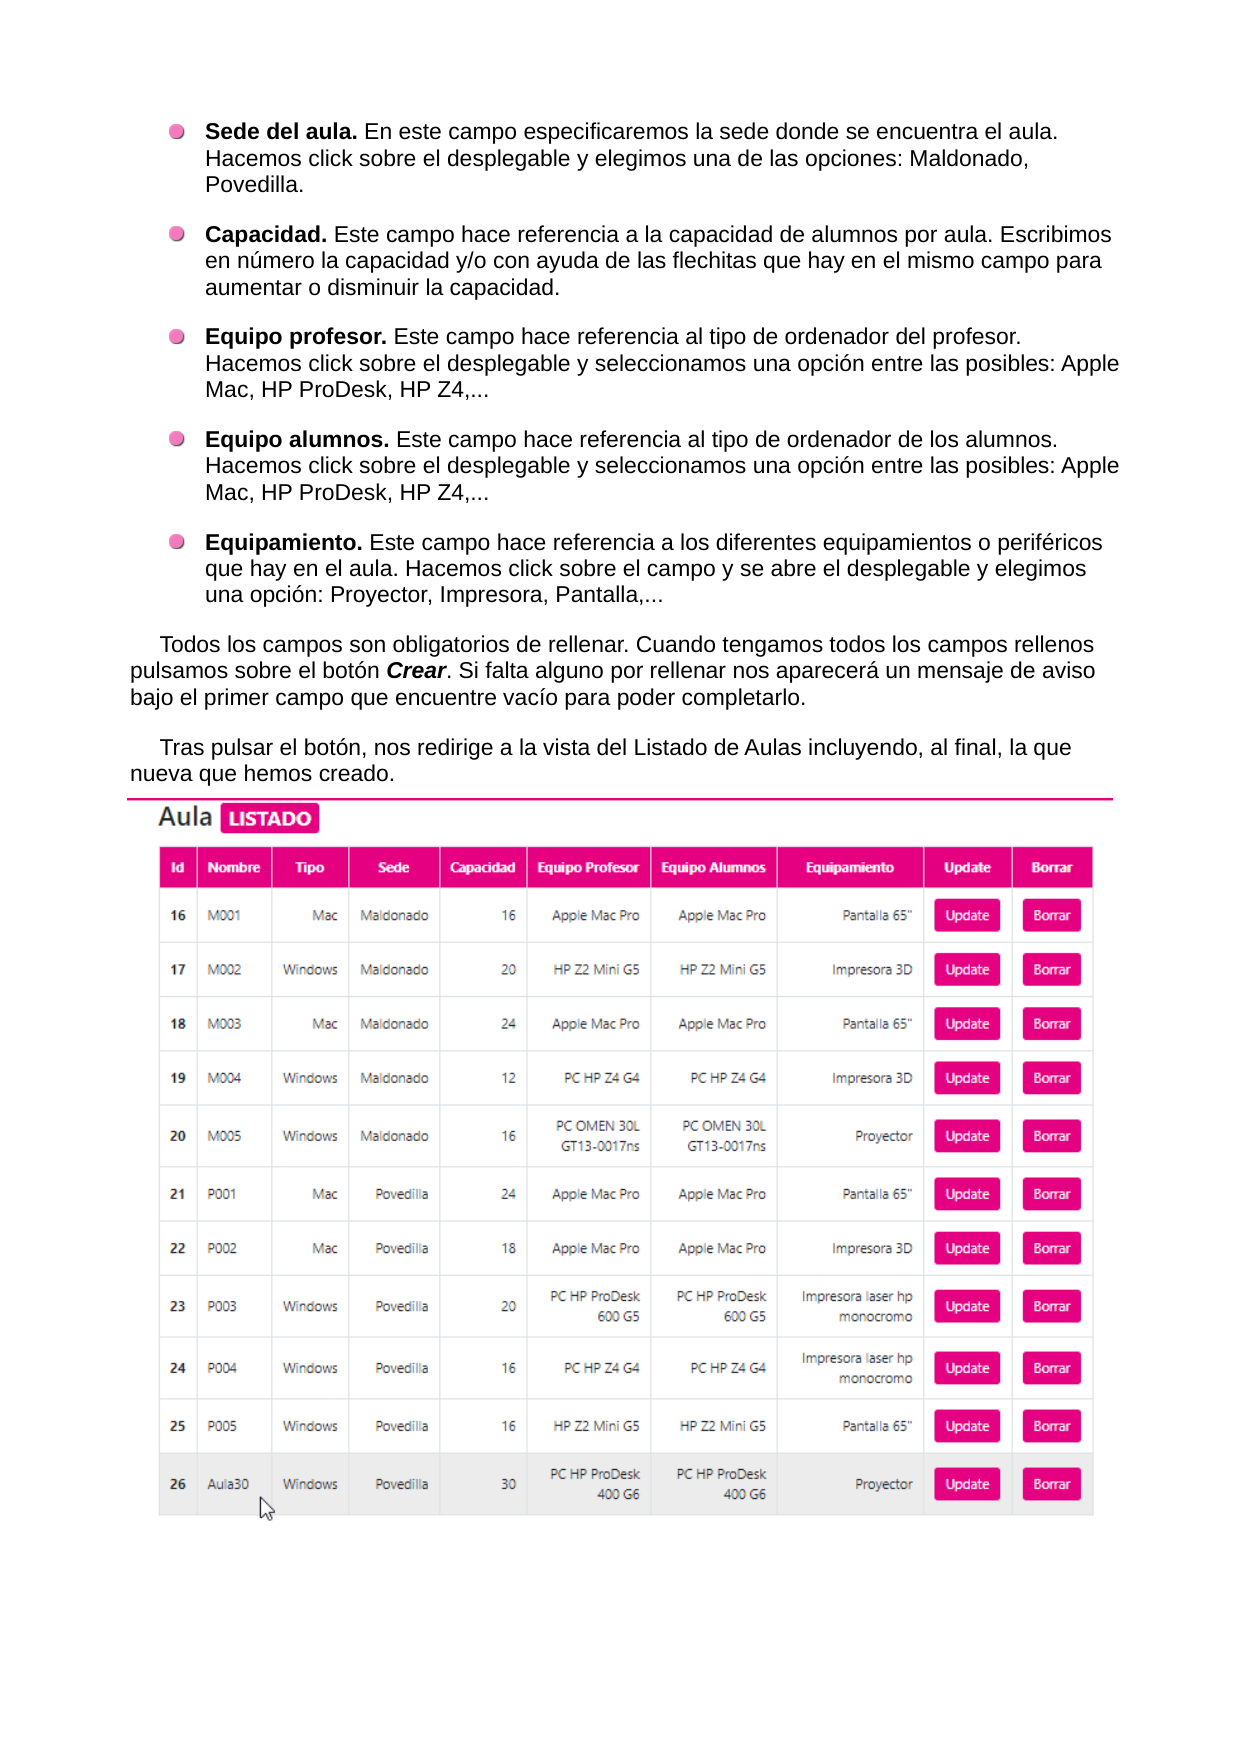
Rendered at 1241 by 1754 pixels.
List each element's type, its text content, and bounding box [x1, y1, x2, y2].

text Tras pulsar el botón, nos redirige a la vista del Listado de Aulas incluyendo, al final, la que nueva que hemos creado. [130, 734, 1116, 786]
picture [168, 533, 186, 550]
picture [168, 430, 186, 448]
list Equipo alumnos. Este campo hace referencia al tipo de ordenador de los alumnos. Hacemos click sobre el desplegable y seleccionamos una opción entre las posibles: Apple Mac, HP ProDesk, HP Z4,... [167, 426, 1122, 505]
text Todos los campos son obligatorios de rellenar. Cuando tengamos todos los campos rellenos pulsamos sobre el botón Crear. Si falta alguno por rellenar nos aparecerá un mensaje de aviso bajo el primer campo que encuentre vacío para poder completarlo. [130, 631, 1116, 710]
list Sede del aula. En este campo especificaremos la sede donde se encuentra el aula. Hacemos click sobre el desplegable y elegimos una de las opciones: Maldonado, Povedilla. [167, 118, 1122, 197]
picture [168, 123, 186, 140]
list Capacidad. Este campo hace referencia a la capacidad de alumnos por aula. Escribimos en número la capacidad y/o con ayuda de las flechitas que hay en el mismo campo para aumentar o disminuir la capacidad. [167, 221, 1122, 300]
list Equipamiento. Este campo hace referencia a los diferentes equipamientos o periféricos que hay en el aula. Hacemos click sobre el campo y se abre el desplegable y elegimos una opción: Proyector, Impresora, Pantalla,... [167, 528, 1122, 608]
picture [168, 225, 186, 243]
picture [127, 798, 1114, 1527]
picture [168, 328, 186, 345]
list Equipo profesor. Este campo hace referencia al tipo de ordenador del profesor. Hacemos click sobre el desplegable y seleccionamos una opción entre las posibles: Apple Mac, HP ProDesk, HP Z4,... [167, 323, 1122, 402]
